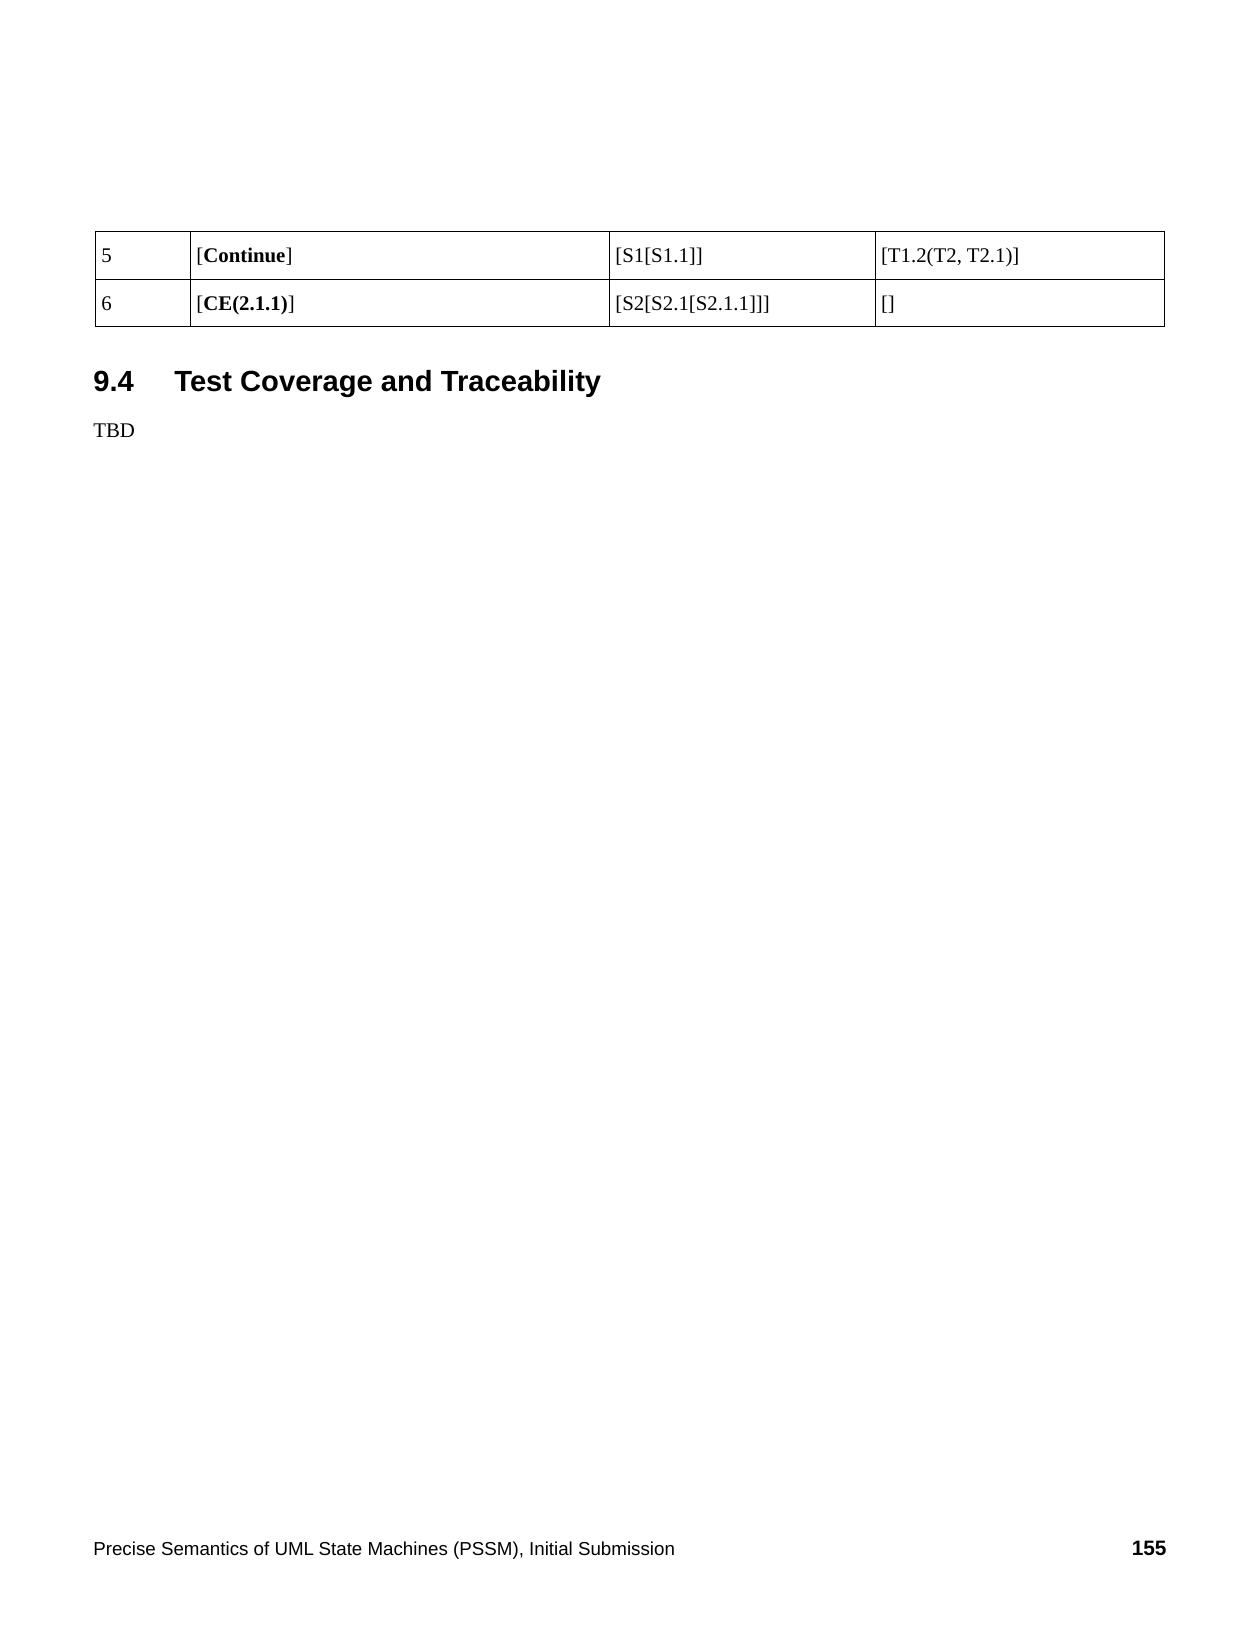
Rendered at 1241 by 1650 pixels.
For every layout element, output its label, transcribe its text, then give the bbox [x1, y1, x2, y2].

table_cell [Continue] [191, 232, 609, 279]
table_cell [S1[S1.1]] [610, 232, 875, 279]
text TBD [93, 418, 1164, 442]
table_cell 5 [96, 232, 190, 279]
table_cell [] [876, 280, 1164, 326]
table_cell 6 [96, 280, 190, 326]
table_cell [T1.2(T2, T2.1)] [876, 232, 1164, 279]
subtitle Test Coverage and Traceability [93, 362, 1164, 397]
table_cell [CE(2.1.1)] [191, 280, 609, 326]
table_cell [S2[S2.1[S2.1.1]]] [610, 280, 875, 326]
